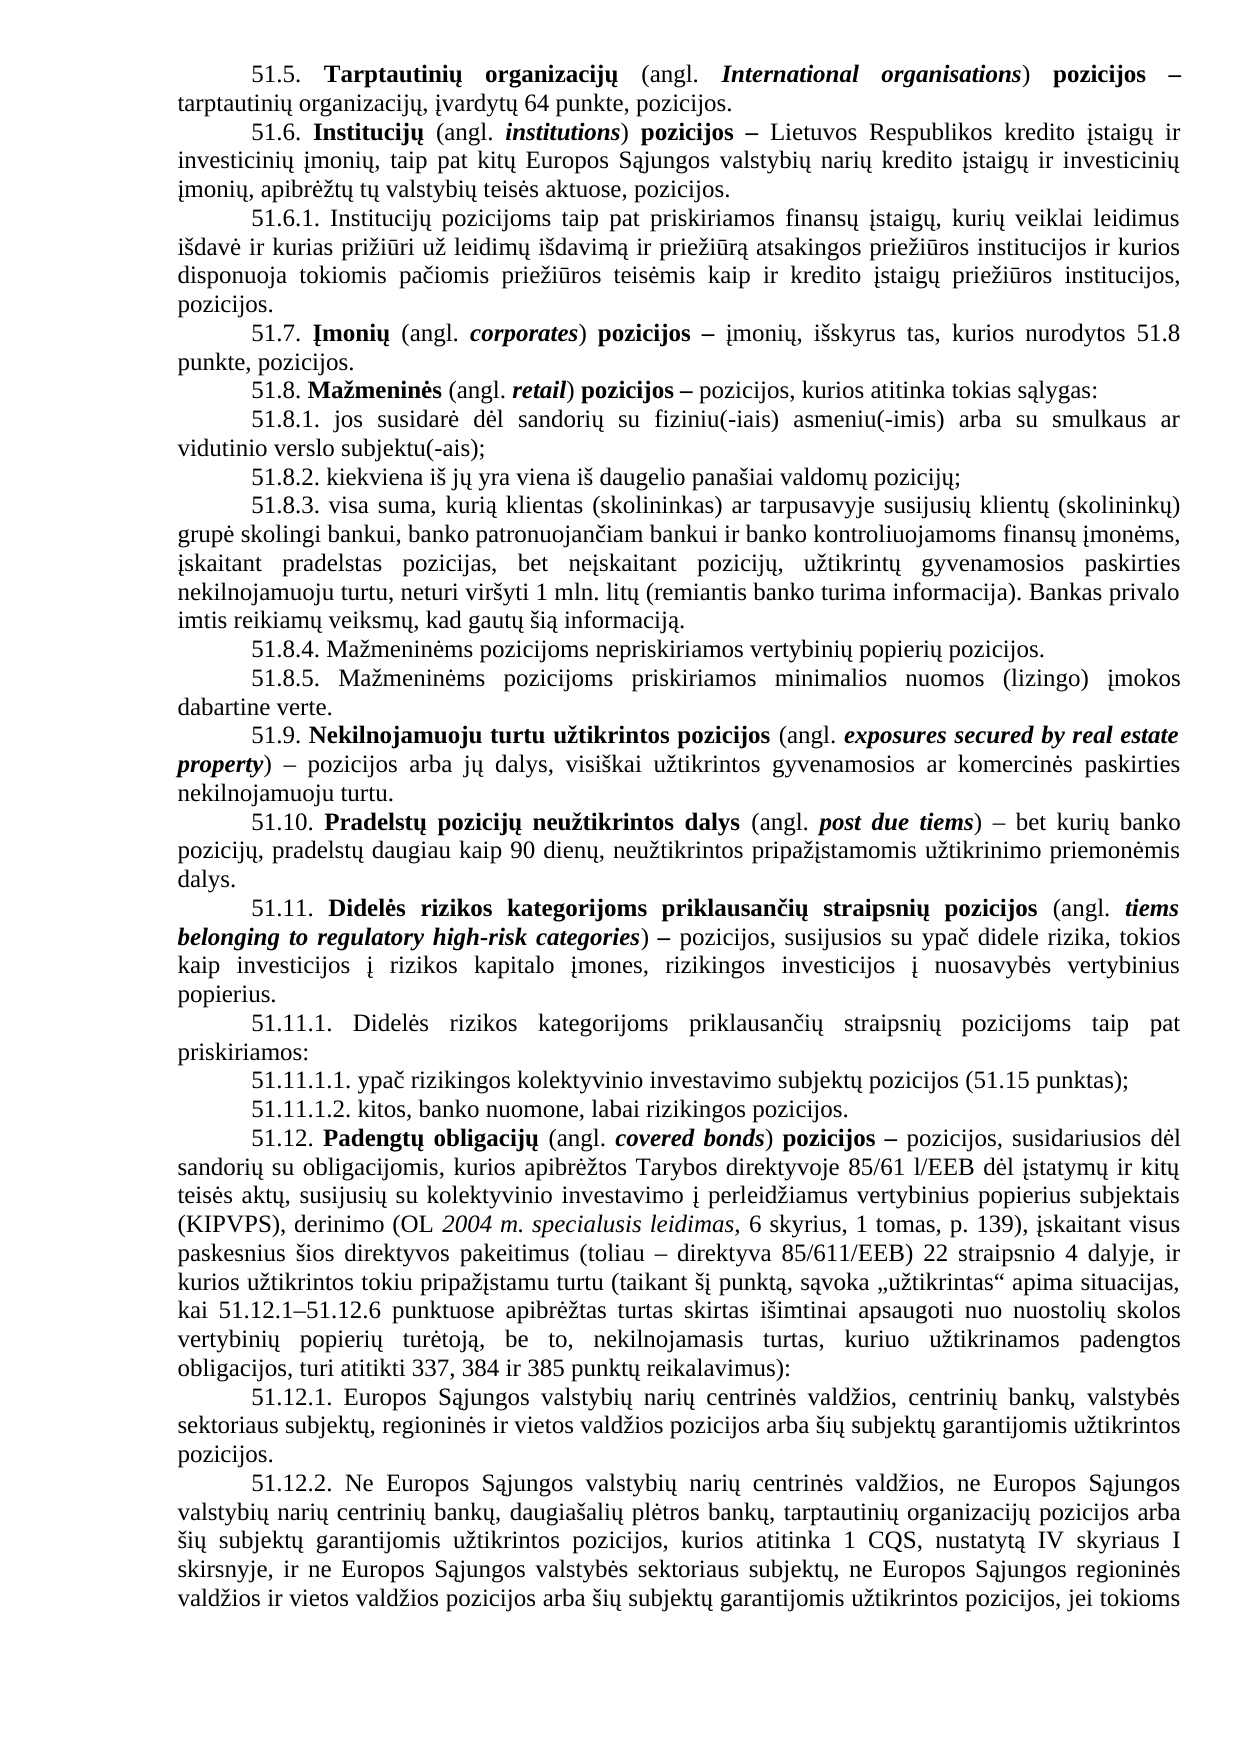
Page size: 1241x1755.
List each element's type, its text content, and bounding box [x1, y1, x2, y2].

text 51.12.2. Ne Europos Sąjungos valstybių narių centrinės valdžios, ne Europos Sąjungos valstybių narių centrinių bankų, daugiašalių plėtros bankų, tarptautinių organizacijų pozicijos arba šių subjektų garantijomis užtikrintos pozicijos, kurios atitinka 1 CQS, nustatytą IV skyriaus I skirsnyje, ir ne Europos Sąjungos valstybės sektoriaus subjektų, ne Europos Sąjungos regioninės valdžios ir vietos valdžios pozicijos arba šių subjektų garantijomis užtikrintos pozicijos, jei tokioms [177, 1468, 1181, 1612]
text 51.8.1. jos susidarė dėl sandorių su fiziniu(-iais) asmeniu(-imis) arba su smulkaus ar vidutinio verslo subjektu(-ais); [177, 404, 1181, 462]
text 51.8.2. kiekviena iš jų yra viena iš daugelio panašiai valdomų pozicijų; [177, 462, 1181, 490]
text 51.6.1. Institucijų pozicijoms taip pat priskiriamos finansų įstaigų, kurių veiklai leidimus išdavė ir kurias prižiūri už leidimų išdavimą ir priežiūrą atsakingos priežiūros institucijos ir kurios disponuoja tokiomis pačiomis priežiūros teisėmis kaip ir kredito įstaigų priežiūros institucijos, pozicijos. [177, 203, 1181, 318]
text 51.12.1. Europos Sąjungos valstybių narių centrinės valdžios, centrinių bankų, valstybės sektoriaus subjektų, regioninės ir vietos valdžios pozicijos arba šių subjektų garantijomis užtikrintos pozicijos. [177, 1382, 1181, 1468]
text 51.7. Įmonių (angl. corporates) pozicijos – įmonių, išskyrus tas, kurios nurodytos 51.8 punkte, pozicijos. [177, 318, 1181, 375]
text 51.8.4. Mažmeninėms pozicijoms nepriskiriamos vertybinių popierių pozicijos. [177, 634, 1181, 663]
text 51.11.1. Didelės rizikos kategorijoms priklausančių straipsnių pozicijoms taip pat priskiriamos: [177, 1008, 1181, 1065]
text 51.11.1.2. kitos, banko nuomone, labai rizikingos pozicijos. [177, 1094, 1181, 1123]
text 51.12. Padengtų obligacijų (angl. covered bonds) pozicijos – pozicijos, susidariusios dėl sandorių su obligacijomis, kurios apibrėžtos Tarybos direktyvoje 85/61 l/EEB dėl įstatymų ir kitų teisės aktų, susijusių su kolektyvinio investavimo į perleidžiamus vertybinius popierius subjektais (KIPVPS), derinimo (OL 2004 m. specialusis leidimas, 6 skyrius, 1 tomas, p. 139), įskaitant visus paskesnius šios direktyvos pakeitimus (toliau – direktyva 85/611/EEB) 22 straipsnio 4 dalyje, ir kurios užtikrintos tokiu pripažįstamu turtu (taikant šį punktą, sąvoka „užtikrintas“ apima situacijas, kai 51.12.1–51.12.6 punktuose apibrėžtas turtas skirtas išimtinai apsaugoti nuo nuostolių skolos vertybinių popierių turėtoją, be to, nekilnojamasis turtas, kuriuo užtikrinamos padengtos obligacijos, turi atitikti 337, 384 ir 385 punktų reikalavimus): [177, 1123, 1181, 1382]
text 51.10. Pradelstų pozicijų neužtikrintos dalys (angl. post due tiems) – bet kurių banko pozicijų, pradelstų daugiau kaip 90 dienų, neužtikrintos pripažįstamomis užtikrinimo priemonėmis dalys. [177, 807, 1181, 893]
text 51.6. Institucijų (angl. institutions) pozicijos – Lietuvos Respublikos kredito įstaigų ir investicinių įmonių, taip pat kitų Europos Sąjungos valstybių narių kredito įstaigų ir investicinių įmonių, apibrėžtų tų valstybių teisės aktuose, pozicijos. [177, 117, 1181, 203]
text 51.8.3. visa suma, kurią klientas (skolininkas) ar tarpusavyje susijusių klientų (skolininkų) grupė skolingi bankui, banko patronuojančiam bankui ir banko kontroliuojamoms finansų įmonėms, įskaitant pradelstas pozicijas, bet neįskaitant pozicijų, užtikrintų gyvenamosios paskirties nekilnojamuoju turtu, neturi viršyti 1 mln. litų (remiantis banko turima informacija). Bankas privalo imtis reikiamų veiksmų, kad gautų šią informaciją. [177, 490, 1181, 634]
text 51.5. Tarptautinių organizacijų (angl. International organisations) pozicijos – tarptautinių organizacijų, įvardytų 64 punkte, pozicijos. [177, 59, 1181, 117]
text 51.8. Mažmeninės (angl. retail) pozicijos – pozicijos, kurios atitinka tokias sąlygas: [177, 375, 1181, 404]
text 51.9. Nekilnojamuoju turtu užtikrintos pozicijos (angl. exposures secured by real estate property) – pozicijos arba jų dalys, visiškai užtikrintos gyvenamosios ar komercinės paskirties nekilnojamuoju turtu. [177, 720, 1181, 807]
text 51.11. Didelės rizikos kategorijoms priklausančių straipsnių pozicijos (angl. tiems belonging to regulatory high-risk categories) – pozicijos, susijusios su ypač didele rizika, tokios kaip investicijos į rizikos kapitalo įmones, rizikingos investicijos į nuosavybės vertybinius popierius. [177, 893, 1181, 1008]
text 51.8.5. Mažmeninėms pozicijoms priskiriamos minimalios nuomos (lizingo) įmokos dabartine verte. [177, 663, 1181, 720]
text 51.11.1.1. ypač rizikingos kolektyvinio investavimo subjektų pozicijos (51.15 punktas); [177, 1065, 1181, 1094]
